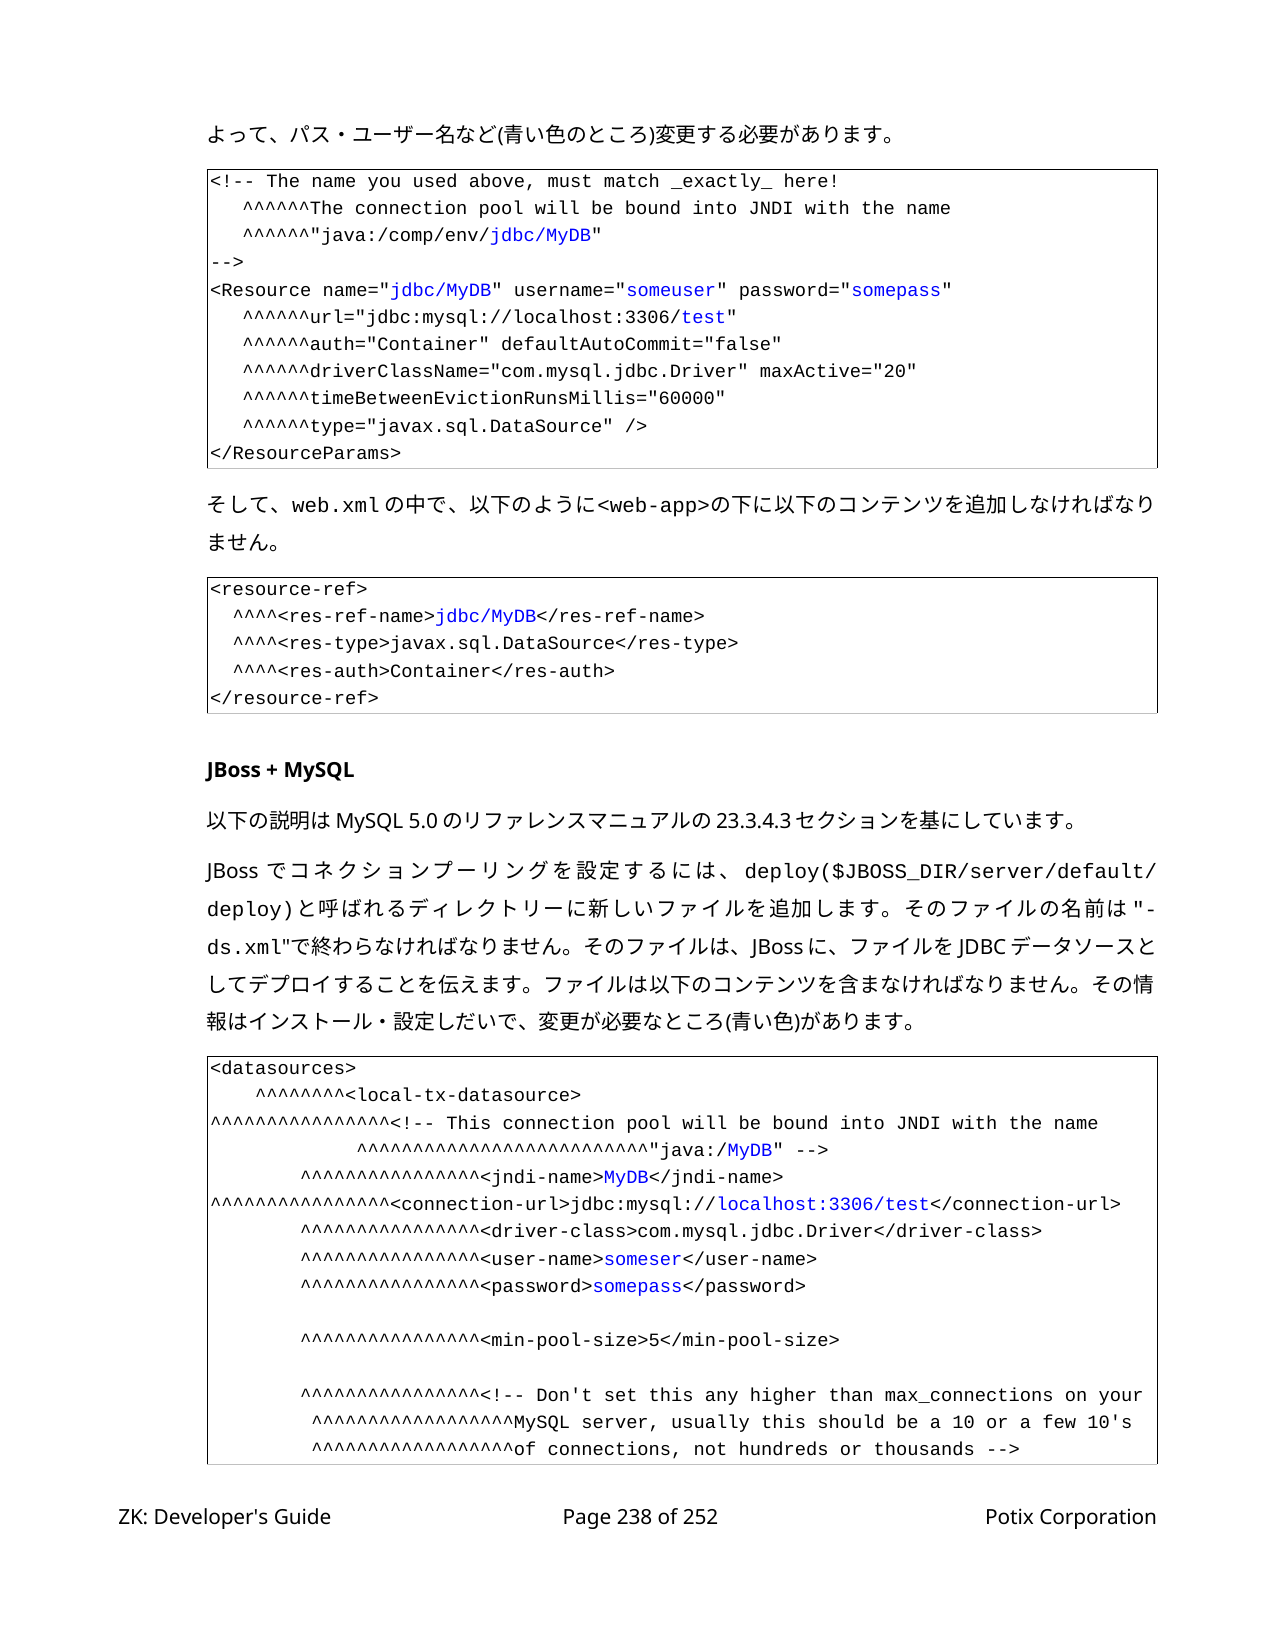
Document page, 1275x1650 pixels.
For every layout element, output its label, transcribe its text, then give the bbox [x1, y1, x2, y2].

text ^^^^^^"java:/comp/env/jdbc/MyDB" [208, 223, 1157, 247]
text ^^^^^^^^^^^^^^^^<driver-class>com.mysql.jdbc.Driver</driver-class> [208, 1219, 1157, 1243]
text <Resource name="jdbc/MyDB" username="someuser" password="somepass" [208, 277, 1157, 302]
text ^^^^^^^^^^^^^^^^^^of connections, not hundreds or thousands --> [208, 1437, 1157, 1464]
text ^^^^^^The connection pool will be bound into JNDI with the name [208, 196, 1157, 220]
text ^^^^<res-type>javax.sql.DataSource</res-type> [208, 631, 1157, 656]
text ^^^^^^^^^^^^^^^^<min-pool-size>5</min-pool-size> [208, 1328, 1157, 1352]
text ^^^^^^^^<local-tx-datasource> [208, 1083, 1157, 1108]
text ^^^^^^auth="Container" defaultAutoCommit="false" [208, 332, 1157, 356]
text ^^^^^^^^^^^^^^^^^^MySQL server, usually this should be a 10 or a few 10's [208, 1409, 1157, 1434]
text </resource-ref> [208, 686, 1157, 713]
text ^^^^^^^^^^^^^^^^<!-- Don't set this any higher than max_connections on your [208, 1382, 1157, 1407]
text ^^^^^^^^^^^^^^^^<!-- This connection pool will be bound into JNDI with the name [208, 1111, 1157, 1135]
text ^^^^<res-auth>Container</res-auth> [208, 658, 1157, 683]
text ^^^^^^^^^^^^^^^^<jndi-name>MyDB</jndi-name> [208, 1165, 1157, 1189]
text ^^^^^^driverClassName="com.mysql.jdbc.Driver" maxActive="20" [208, 359, 1157, 383]
text <!-- The name you used above, must match _exactly_ here! [208, 170, 1157, 193]
text <datasources> [208, 1057, 1157, 1080]
subtitle JBoss + MySQL [207, 755, 1157, 784]
text ^^^^^^^^^^^^^^^^^^^^^^^^^^"java:/MyDB" --> [208, 1138, 1157, 1162]
text JBossでコネクションプーリングを設定するには、deploy($JBOSS_DIR/server/default/deploy)と呼ばれるディレクトリーに新しいファイルを追加します。そのファイルの名前は"-ds.xml"で終わらなければなりません。そのファイルは、JBossに、ファイルをJDBCデータソースとしてデプロイすることを伝えます。ファイルは以下のコンテンツを含まなければなりません。その情報はインストール・設定しだいで、変更が必要なところ(青い色)があります。 [207, 855, 1157, 1036]
text </ResourceParams> [208, 441, 1157, 468]
text 以下の説明はMySQL 5.0のリファレンスマニュアルの23.3.4.3セクションを基にしています。 [207, 804, 1157, 834]
text ^^^^^^^^^^^^^^^^<connection-url>jdbc:mysql://localhost:3306/test</connection-url> [208, 1192, 1157, 1216]
text --> [208, 250, 1157, 274]
text ^^^^^^timeBetweenEvictionRunsMillis="60000" [208, 386, 1157, 411]
text よって、パス・ユーザー名など(青い色のところ)変更する必要があります。 [207, 118, 1157, 148]
text ^^^^^^^^^^^^^^^^<password>somepass</password> [208, 1274, 1157, 1298]
text ^^^^^^^^^^^^^^^^<user-name>someser</user-name> [208, 1246, 1157, 1271]
text ^^^^<res-ref-name>jdbc/MyDB</res-ref-name> [208, 604, 1157, 628]
text <resource-ref> [208, 578, 1157, 601]
text ^^^^^^type="javax.sql.DataSource" /> [208, 413, 1157, 438]
text ^^^^^^url="jdbc:mysql://localhost:3306/test" [208, 305, 1157, 329]
text そして、web.xmlの中で、以下のように<web-app>の下に以下のコンテンツを追加しなければなりません。 [207, 488, 1157, 556]
